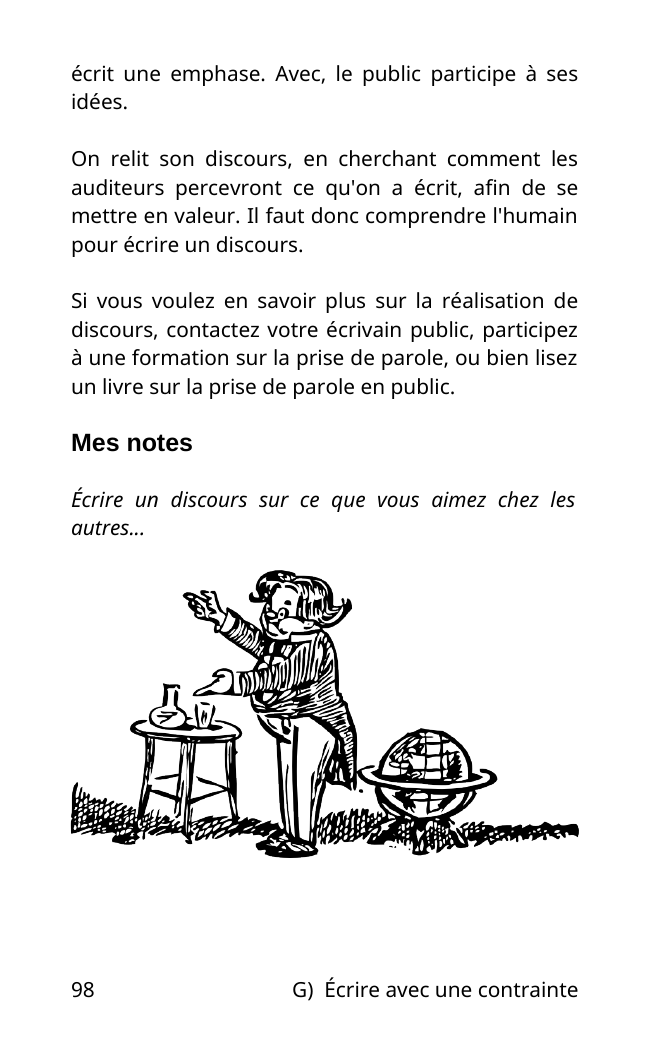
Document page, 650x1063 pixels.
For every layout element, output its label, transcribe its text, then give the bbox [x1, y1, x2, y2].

text On relit son discours, en cherchant comment les auditeurs percevront ce qu'on a écrit, afin de se mettre en valeur. Il faut donc comprendre l'humain pour écrire un discours. [71, 144, 579, 258]
text Écrire un discours sur ce que vous aimez chez les autres... [71, 485, 579, 542]
subtitle Mes notes [71, 429, 579, 457]
text Si vous voulez en savoir plus sur la réalisation de discours, contactez votre écrivain public, participez à une formation sur la prise de parole, ou bien lisez un livre sur la prise de parole en public. [71, 287, 579, 400]
picture [70, 570, 579, 858]
text écrit une emphase. Avec, le public participe à ses idées. [71, 59, 579, 116]
